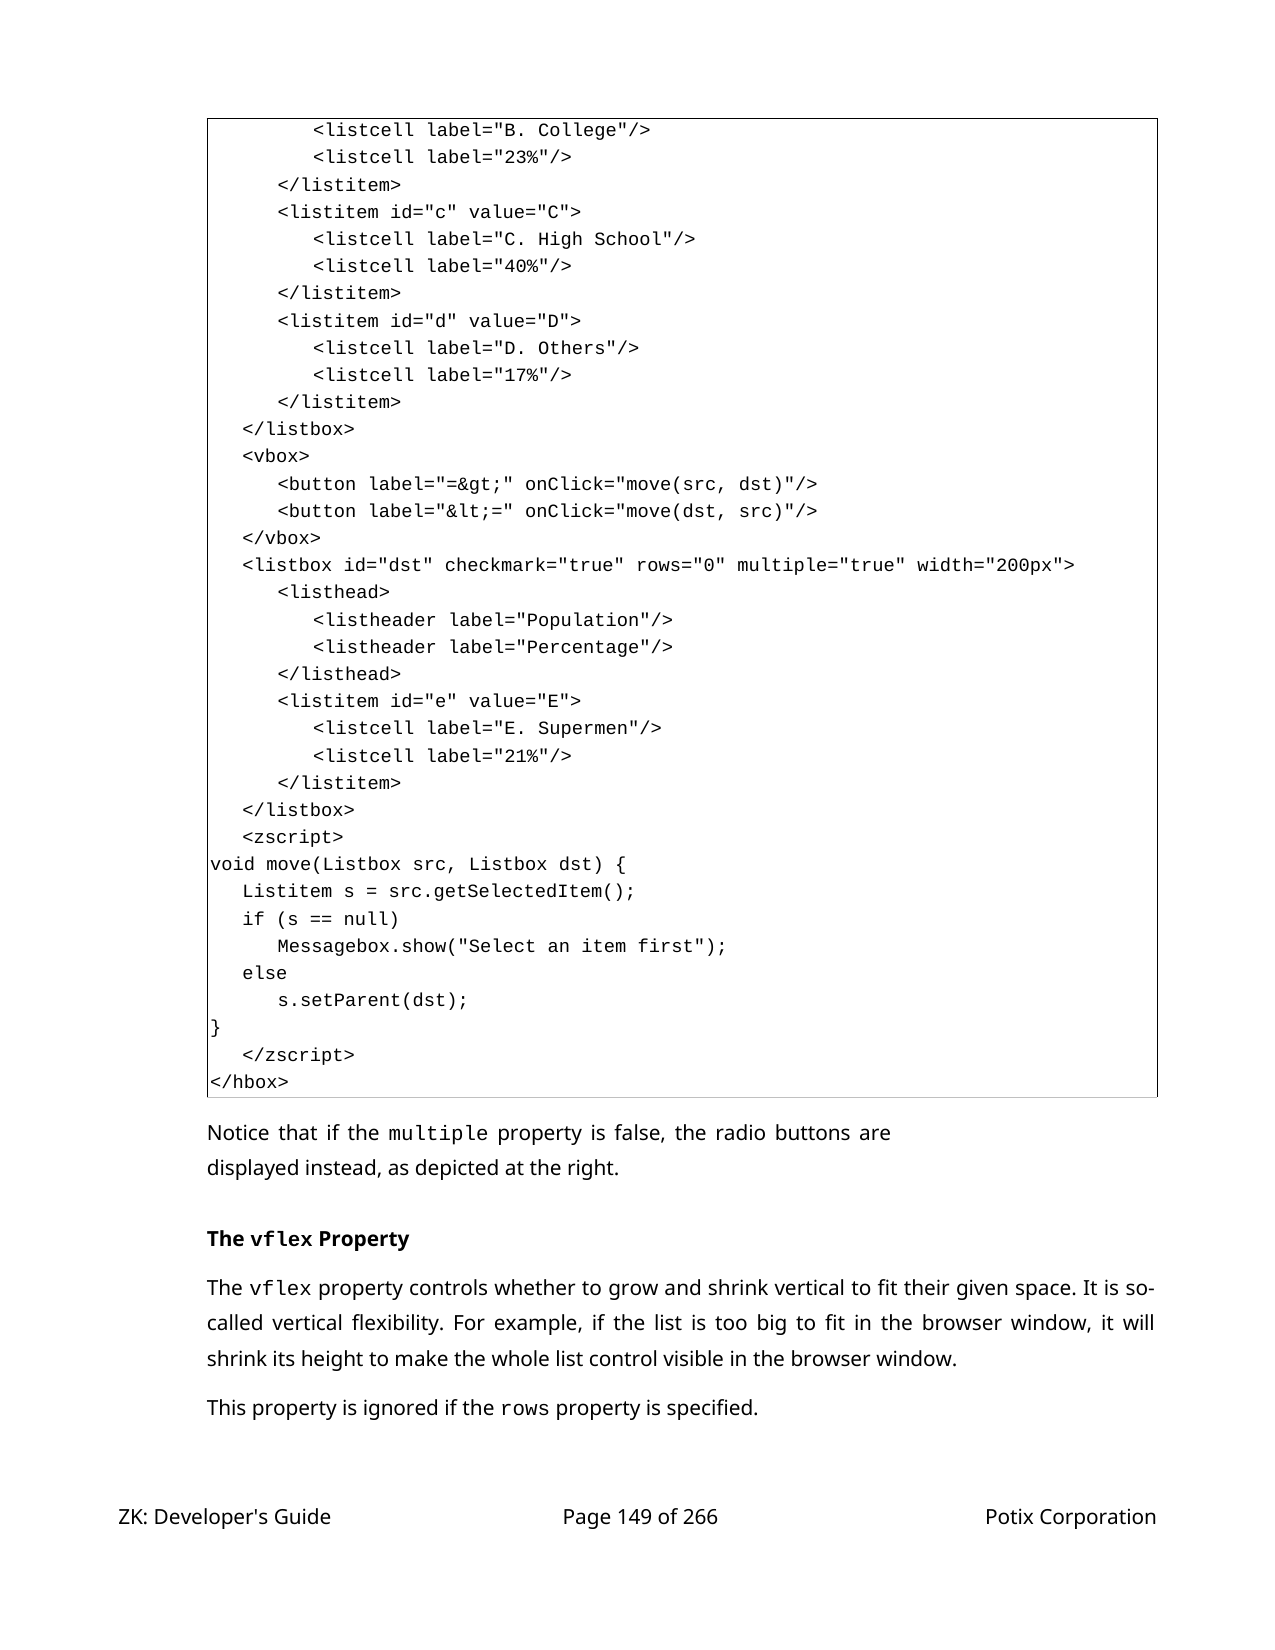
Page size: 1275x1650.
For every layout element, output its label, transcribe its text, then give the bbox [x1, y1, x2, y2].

text Listitem s = src.getSelectedItem(); [208, 879, 1157, 904]
text } [208, 1015, 1157, 1039]
text </listitem> [208, 172, 1157, 197]
text This property is ignored if the rows property is specified. [207, 1393, 1157, 1421]
text <listitem id="d" value="D"> [208, 308, 1157, 333]
text <listcell label="B. College"/> [208, 119, 1157, 142]
text </vbox> [208, 526, 1157, 550]
text </listitem> [208, 771, 1157, 795]
text </hbox> [208, 1070, 1157, 1097]
text <listcell label="23%"/> [208, 145, 1157, 169]
text <button label="&lt;=" onClick="move(dst, src)"/> [208, 499, 1157, 523]
text Notice that if the multiple property is false, the radio buttons are displayed instead, as depicted at the right. [207, 1118, 1157, 1181]
text <listbox id="dst" checkmark="true" rows="0" multiple="true" width="200px"> [208, 553, 1157, 577]
text </listbox> [208, 798, 1157, 822]
text <vbox> [208, 444, 1157, 469]
text </listitem> [208, 281, 1157, 306]
text <listcell label="D. Others"/> [208, 336, 1157, 360]
text </listhead> [208, 662, 1157, 686]
text <listhead> [208, 580, 1157, 604]
text else [208, 961, 1157, 985]
text <listcell label="40%"/> [208, 254, 1157, 278]
text void move(Listbox src, Listbox dst) { [208, 852, 1157, 876]
text <listitem id="c" value="C"> [208, 200, 1157, 224]
text <button label="=&gt;" onClick="move(src, dst)"/> [208, 472, 1157, 496]
text The vflex property controls whether to grow and shrink vertical to fit their given space. It is so-called vertical flexibility. For example, if the list is too big to fit in the browser window, it will shrink its height to make the whole list control visible in the browser window. [207, 1273, 1157, 1372]
text <listcell label="C. High School"/> [208, 227, 1157, 251]
text </listbox> [208, 417, 1157, 441]
text <zscript> [208, 825, 1157, 849]
subtitle The vflex Property [207, 1224, 1157, 1252]
text <listitem id="e" value="E"> [208, 689, 1157, 713]
text <listheader label="Percentage"/> [208, 635, 1157, 659]
text if (s == null) [208, 907, 1157, 931]
text <listcell label="E. Supermen"/> [208, 716, 1157, 741]
text </listitem> [208, 390, 1157, 414]
text <listcell label="17%"/> [208, 363, 1157, 387]
text s.setParent(dst); [208, 988, 1157, 1012]
text <listheader label="Population"/> [208, 607, 1157, 632]
text <listcell label="21%"/> [208, 743, 1157, 768]
text Messagebox.show("Select an item first"); [208, 934, 1157, 958]
text </zscript> [208, 1042, 1157, 1067]
